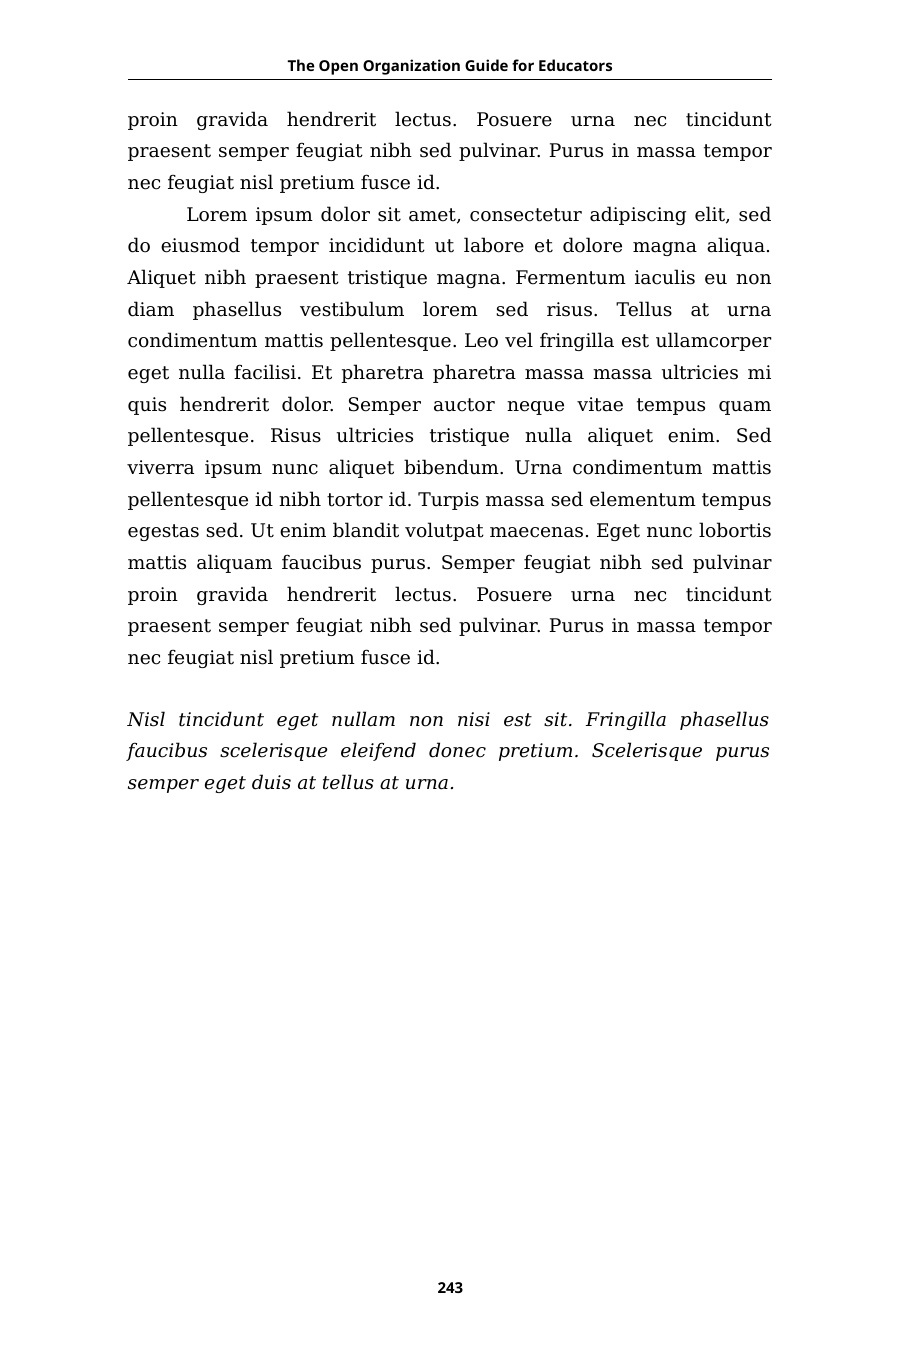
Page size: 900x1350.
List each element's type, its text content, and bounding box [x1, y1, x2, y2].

text proin gravida hendrerit lectus. Posuere urna nec tincidunt praesent semper feugiat nibh sed pulvinar. Purus in massa tempor nec feugiat nisl pretium fusce id. [127, 109, 772, 194]
text Lorem ipsum dolor sit amet, consectetur adipiscing elit, sed do eiusmod tempor incididunt ut labore et dolore magna aliqua. Aliquet nibh praesent tristique magna. Fermentum iaculis eu non diam phasellus vestibulum lorem sed risus. Tellus at urna condimentum mattis pellentesque. Leo vel fringilla est ullamcorper eget nulla facilisi. Et pharetra pharetra massa massa ultricies mi quis hendrerit dolor. Semper auctor neque vitae tempus quam pellentesque. Risus ultricies tristique nulla aliquet enim. Sed viverra ipsum nunc aliquet bibendum. Urna condimentum mattis pellentesque id nibh tortor id. Turpis massa sed elementum tempus egestas sed. Ut enim blandit volutpat maecenas. Eget nunc lobortis mattis aliquam faucibus purus. Semper feugiat nibh sed pulvinar proin gravida hendrerit lectus. Posuere urna nec tincidunt praesent semper feugiat nibh sed pulvinar. Purus in massa tempor nec feugiat nisl pretium fusce id. [127, 204, 772, 669]
text Nisl tincidunt eget nullam non nisi est sit. Fringilla phasellus faucibus scelerisque eleifend donec pretium. Scelerisque purus semper eget duis at tellus at urna. [127, 709, 772, 794]
